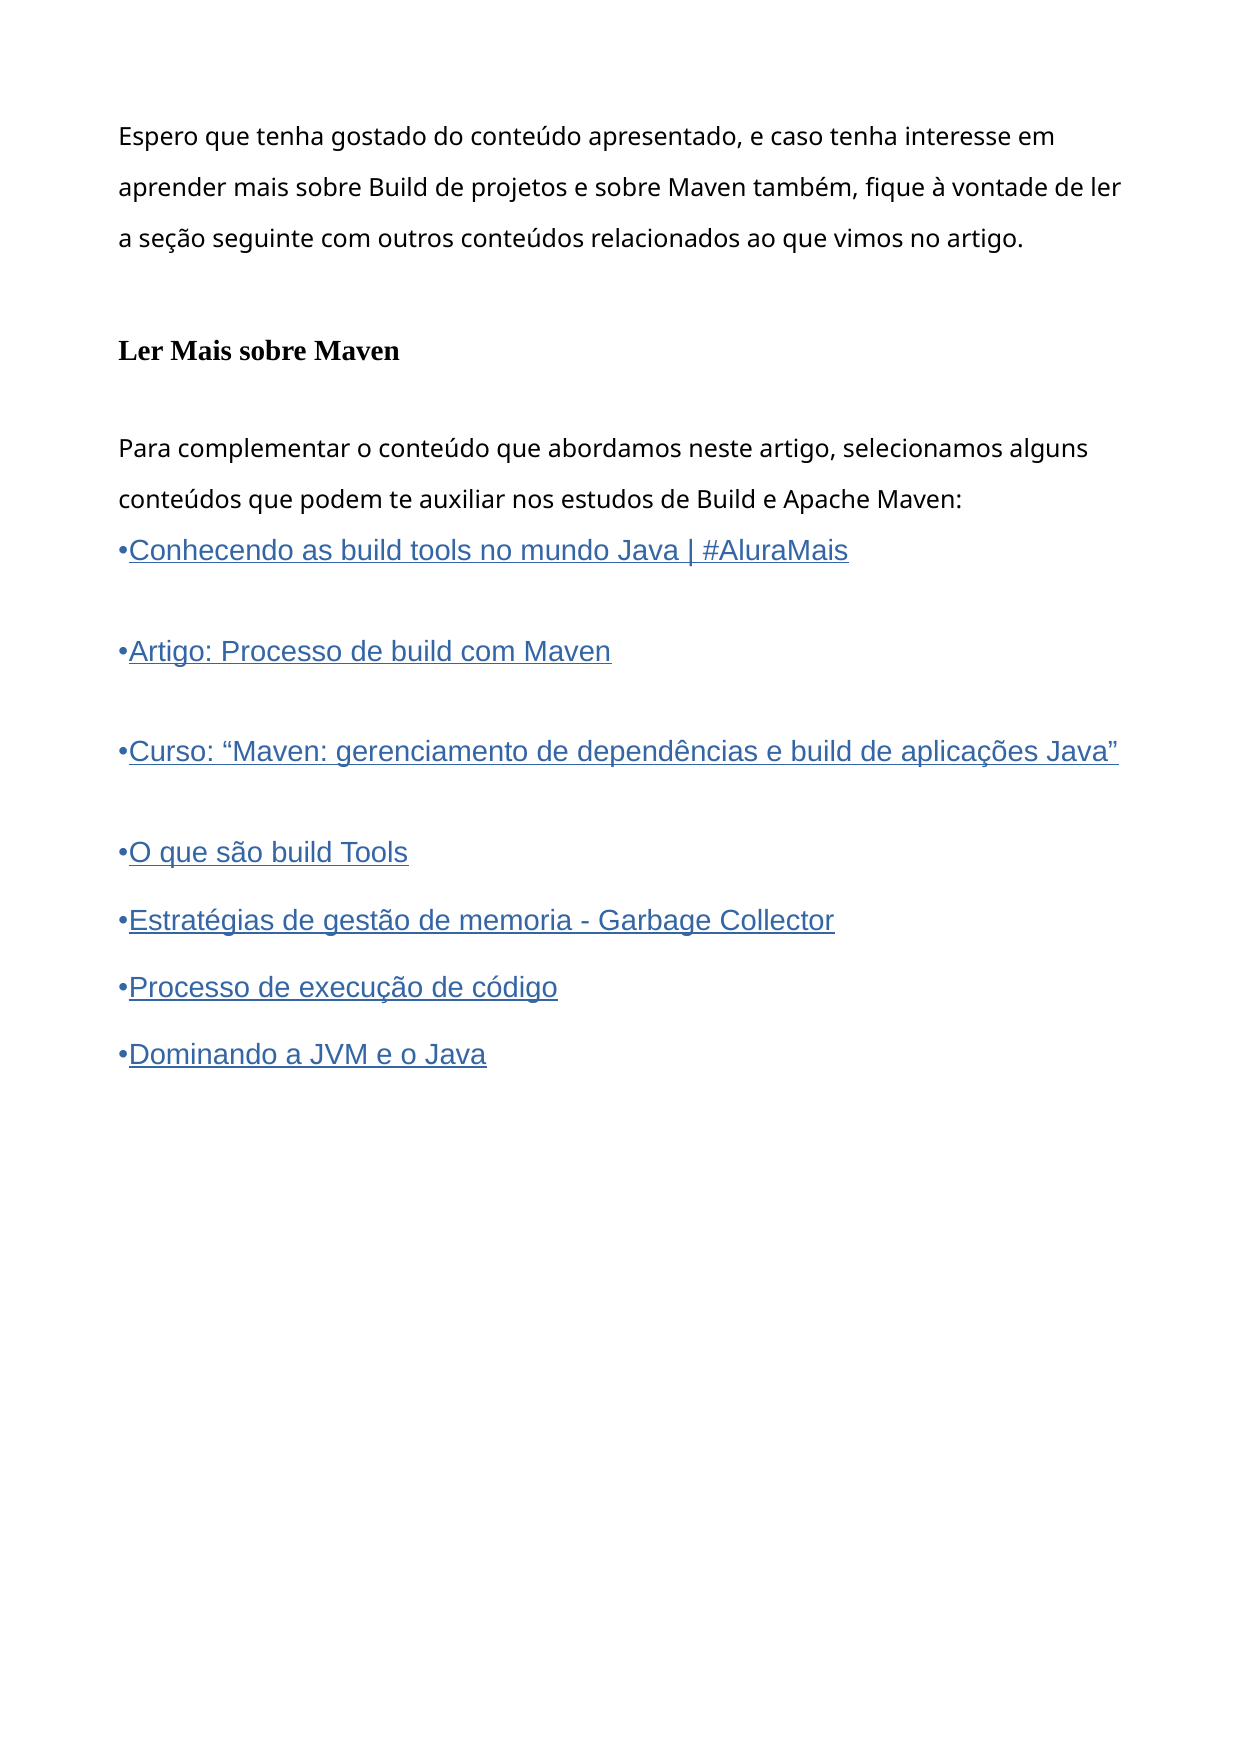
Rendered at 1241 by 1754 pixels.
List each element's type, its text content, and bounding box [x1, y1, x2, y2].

list Conhecendo as build tools no mundo Java | #AluraMais [118, 533, 1122, 566]
text Para complementar o conteúdo que abordamos neste artigo, selecionamos alguns conteúdos que podem te auxiliar nos estudos de Build e Apache Maven: [118, 431, 1122, 516]
list Curso: “Maven: gerenciamento de dependências e build de aplicações Java” [118, 734, 1122, 768]
list Estratégias de gestão de memoria - Garbage Collector [118, 903, 1122, 936]
subtitle Ler Mais sobre Maven [118, 333, 1122, 367]
list Artigo: Processo de build com Maven [118, 633, 1122, 667]
list Processo de execução de código [118, 970, 1122, 1004]
list Dominando a JVM e o Java [118, 1037, 1122, 1071]
text Espero que tenha gostado do conteúdo apresentado, e caso tenha interesse em aprender mais sobre Build de projetos e sobre Maven também, fique à vontade de ler a seção seguinte com outros conteúdos relacionados ao que vimos no artigo. [118, 118, 1122, 254]
list O que são build Tools [118, 835, 1122, 869]
